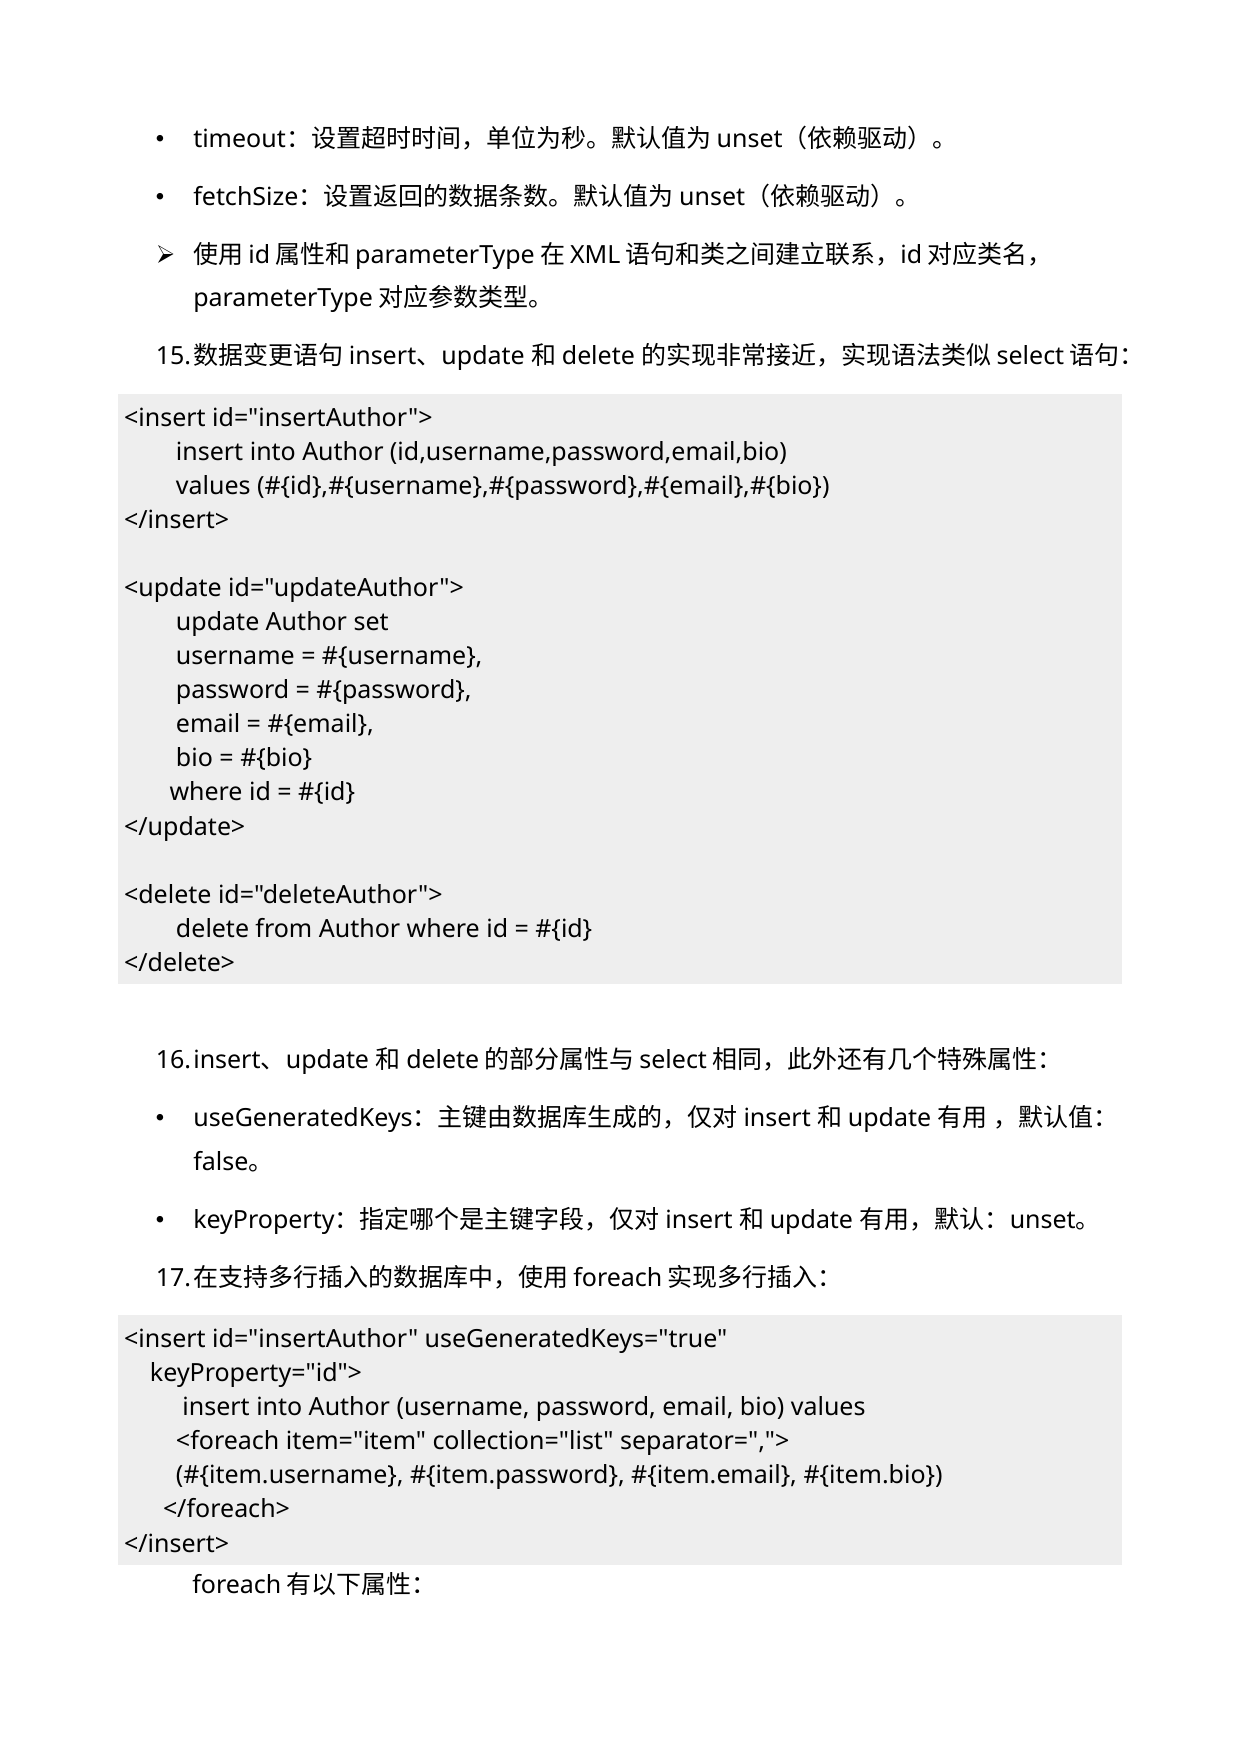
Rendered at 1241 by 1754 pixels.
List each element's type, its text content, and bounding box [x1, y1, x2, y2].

list 在支持多行插入的数据库中，使用foreach实现多行插入： [156, 1257, 1122, 1293]
list 使用id属性和parameterType在XML语句和类之间建立联系，id对应类名，parameterType对应参数类型。 [156, 234, 1122, 314]
table_header <insert id="insertAuthor"> insert into Author (id,username,password,email,bio) values (#{id},#{username},#{password},#{email},#{bio}) </insert> <update id="updateAuthor"> update Author set username = #{username}, password = #{password}, email = #{email}, bio = #{bio} where id = #{id} </update> <delete id="deleteAuthor"> delete from Author where id = #{id} </delete> [118, 394, 1122, 984]
list fetchSize：设置返回的数据条数。默认值为 unset（依赖驱动）。 [156, 176, 1122, 212]
list keyProperty：指定哪个是主键字段，仅对 insert 和 update 有用，默认：unset。 [156, 1199, 1122, 1235]
text foreach有以下属性： [118, 1565, 1122, 1601]
list insert、update 和 delete的部分属性与select相同，此外还有几个特殊属性： [156, 1039, 1122, 1076]
table_header <insert id="insertAuthor" useGeneratedKeys="true" keyProperty="id"> insert into Author (username, password, email, bio) values <foreach item="item" collection="list" separator=","> (#{item.username}, #{item.password}, #{item.email}, #{item.bio}) </foreach> </insert> [118, 1315, 1122, 1565]
list 数据变更语句 insert、update 和 delete 的实现非常接近，实现语法类似select语句： [156, 336, 1122, 372]
list useGeneratedKeys：主键由数据库生成的，仅对 insert 和 update 有用 ，默认值：false。 [156, 1098, 1122, 1177]
list timeout：设置超时时间，单位为秒。默认值为 unset（依赖驱动）。 [156, 118, 1122, 154]
